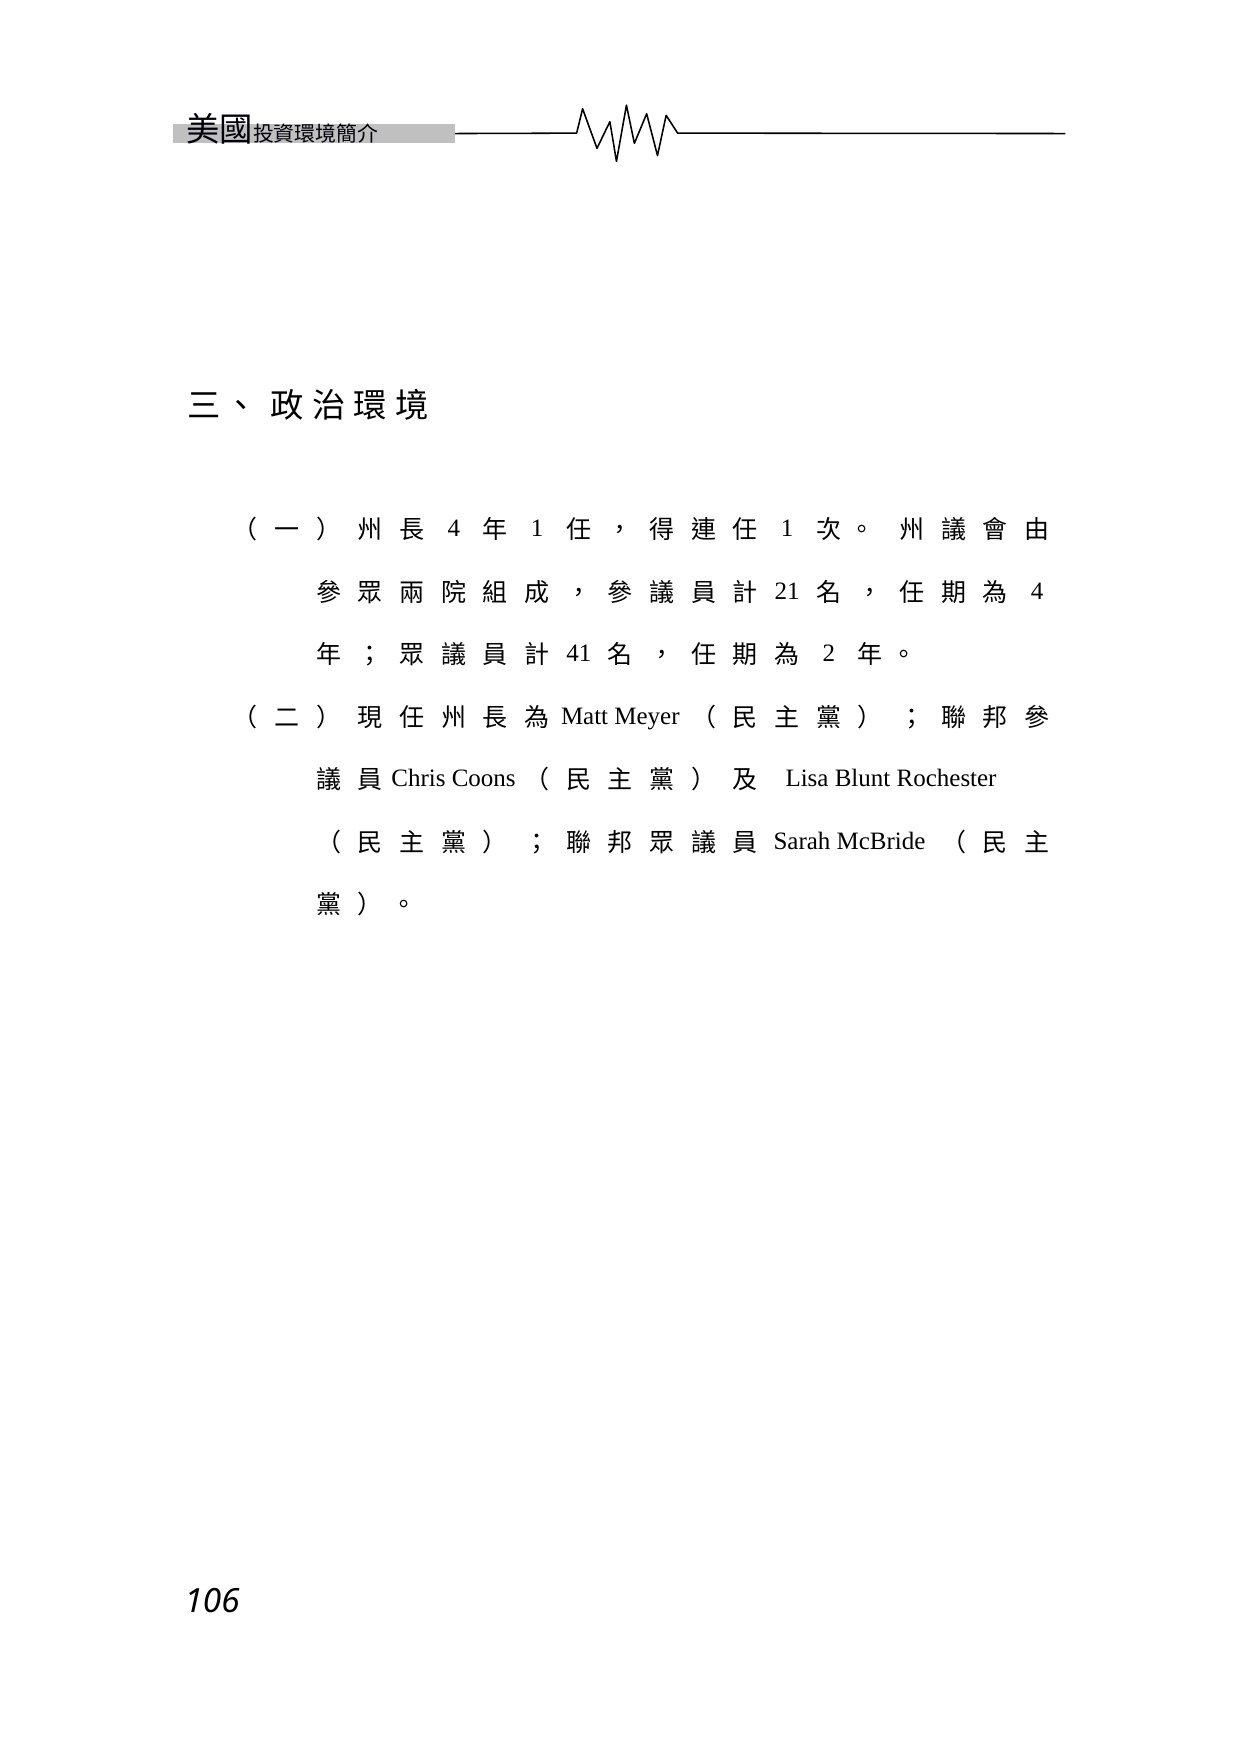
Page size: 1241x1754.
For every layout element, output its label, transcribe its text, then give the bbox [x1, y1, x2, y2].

text 三、政治環境 [183, 361, 1058, 424]
text （二）現任州長為Matt Meyer（民主黨）；聯邦參議員Chris Coons（民主黨）及Lisa Blunt Rochester（民主黨）；聯邦眾議員Sarah McBride（民主黨）。 [207, 674, 1058, 924]
text （一）州長4年1任，得連任1次。州議會由參眾兩院組成，參議員計21名，任期為4年；眾議員計41名，任期為2年。 [207, 486, 1058, 674]
